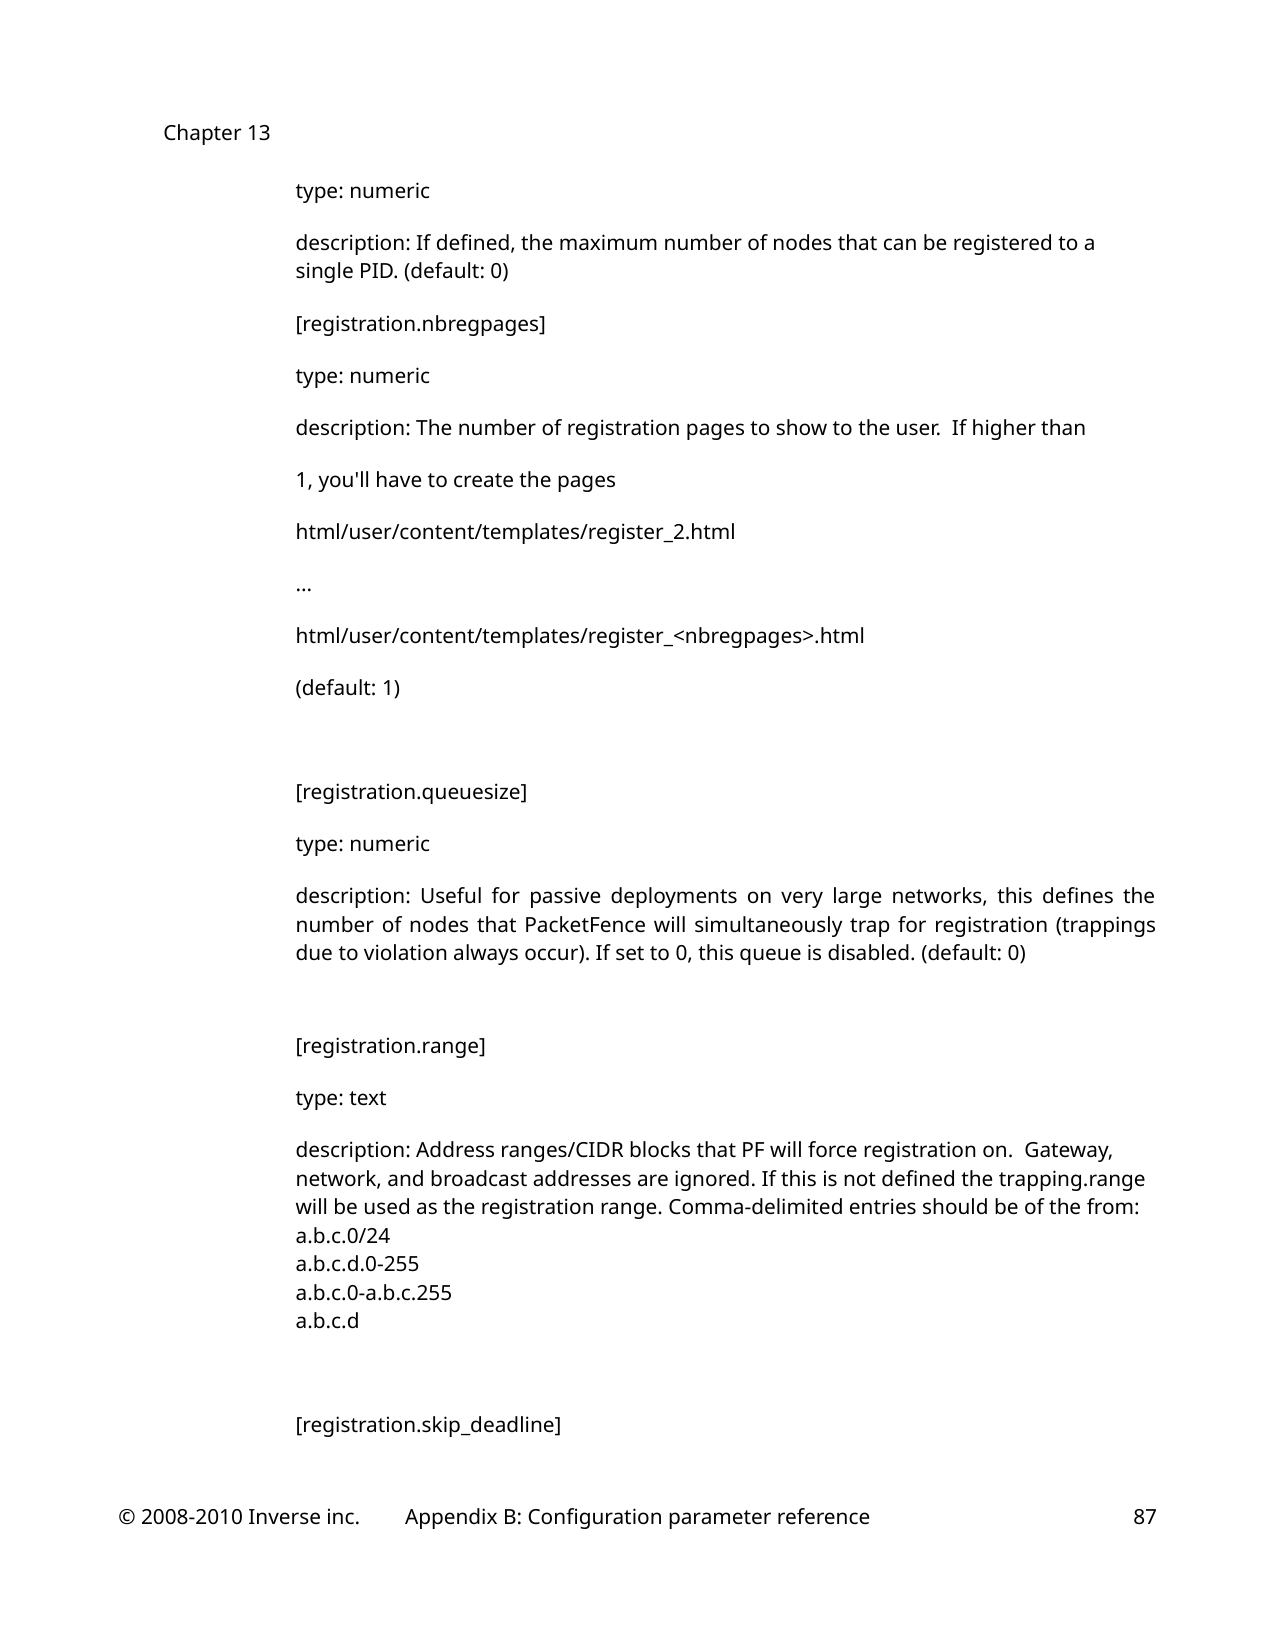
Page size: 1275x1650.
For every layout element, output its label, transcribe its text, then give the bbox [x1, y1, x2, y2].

text [registration.nbregpages] [295, 309, 1157, 337]
text [registration.skip_deadline] [295, 1410, 1157, 1439]
text description: If defined, the maximum number of nodes that can be registered to a single PID. (default: 0) [295, 228, 1157, 285]
text type: text [295, 1083, 1157, 1112]
text type: numeric [295, 829, 1157, 858]
text 1, you'll have to create the pages [295, 465, 1157, 493]
text type: numeric [295, 361, 1157, 389]
text [registration.range] [295, 1031, 1157, 1060]
text ... [295, 569, 1157, 597]
text (default: 1) [295, 673, 1157, 702]
text [registration.queuesize] [295, 777, 1157, 806]
text type: numeric [295, 176, 1157, 204]
text html/user/content/templates/register_2.html [295, 517, 1157, 545]
text description: Address ranges/CIDR blocks that PF will force registration on. Gateway, network, and broadcast addresses are ignored. If this is not defined the trapping.range will be used as the registration range. Comma-delimited entries should be of the from: a.b.c.0/24 a.b.c.d.0-255 a.b.c.0-a.b.c.255 a.b.c.d [295, 1136, 1157, 1335]
text description: Useful for passive deployments on very large networks, this defines the number of nodes that PacketFence will simultaneously trap for registration (trappings due to violation always occur). If set to 0, this queue is disabled. (default: 0) [295, 882, 1157, 967]
text html/user/content/templates/register_<nbregpages>.html [295, 621, 1157, 649]
text description: The number of registration pages to show to the user. If higher than [295, 413, 1157, 441]
